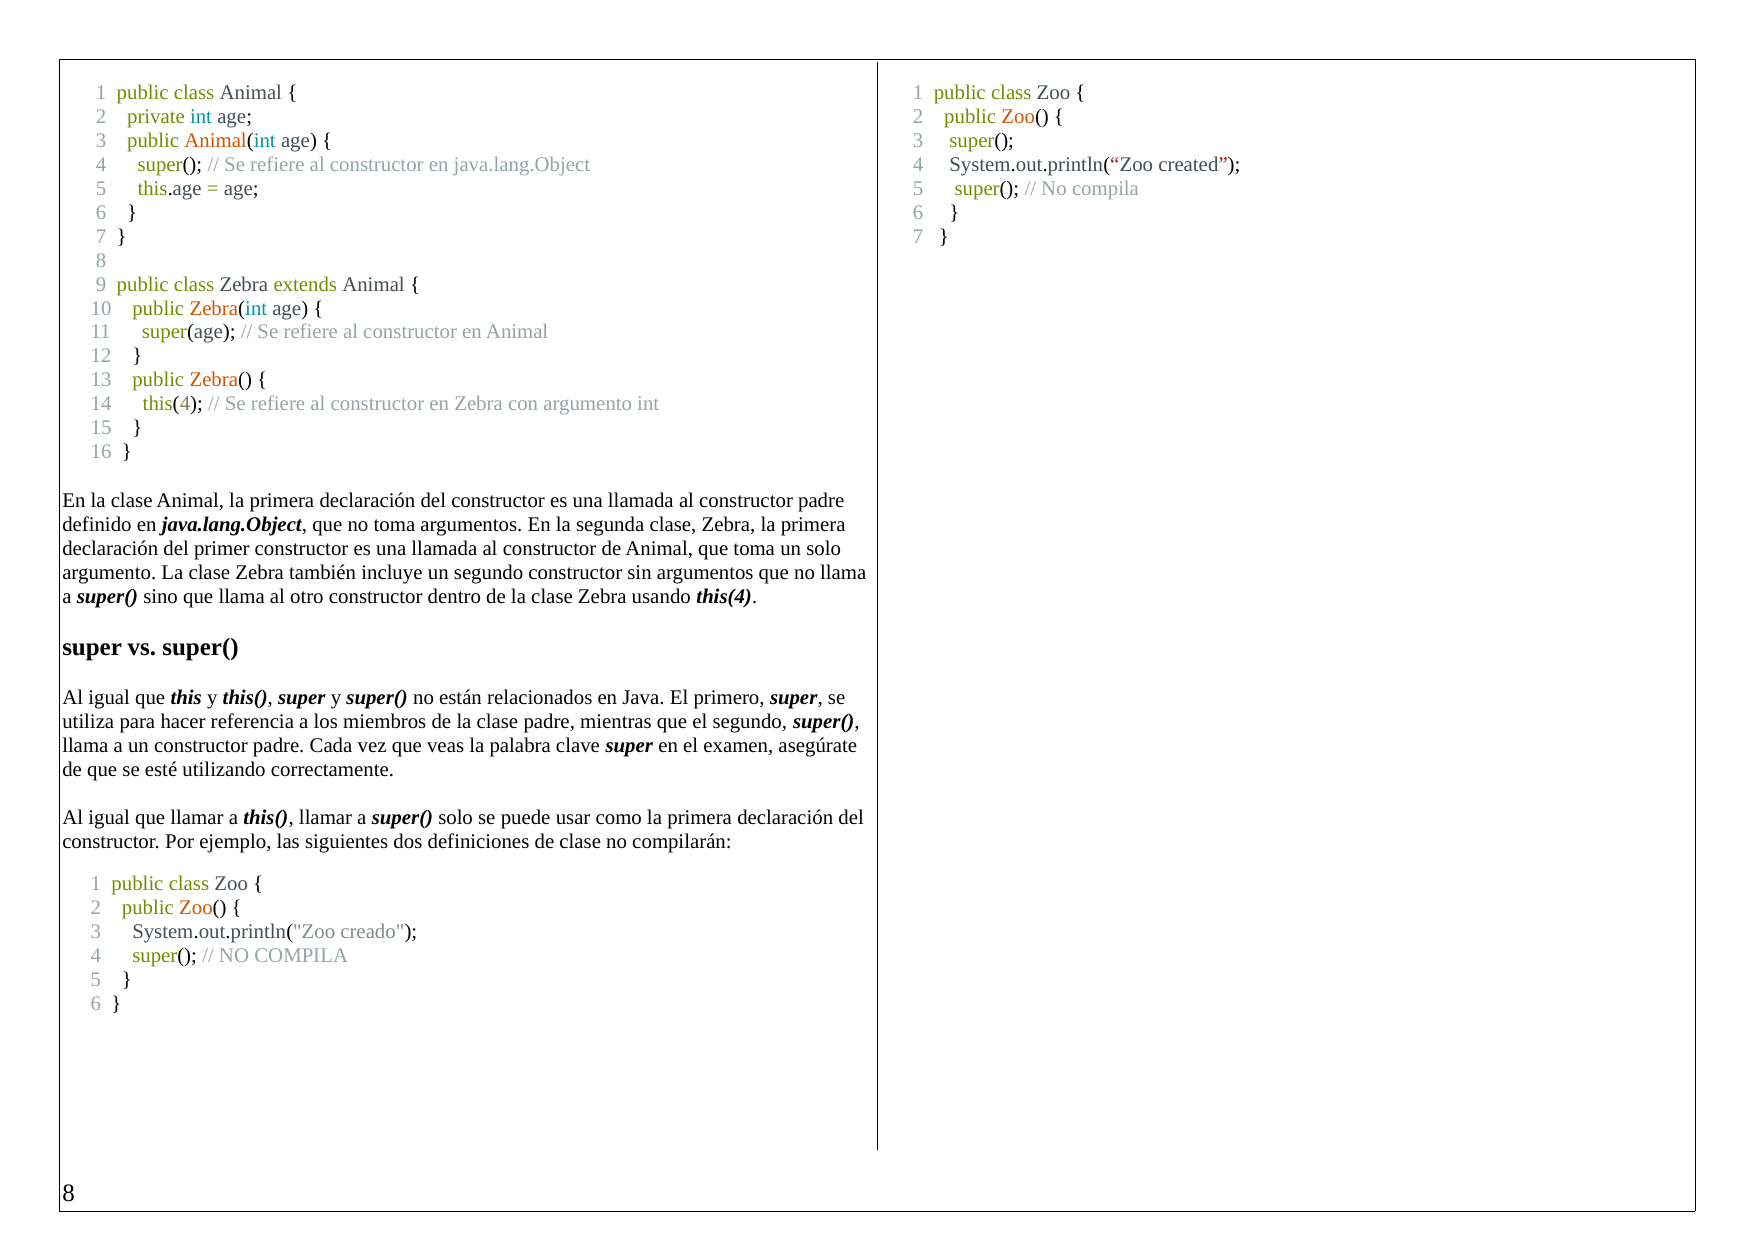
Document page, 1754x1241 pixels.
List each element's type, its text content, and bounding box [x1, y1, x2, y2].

text Al igual que this y this(), super y super() no están relacionados en Java. El primero, super, se utiliza para hacer referencia a los miembros de la clase padre, mientras que el segundo, super(), llama a un constructor padre. Cada vez que veas la palabra clave super en el examen, asegúrate de que se esté utilizando correctamente. [62, 685, 869, 781]
text En la clase Animal, la primera declaración del constructor es una llamada al constructor padre definido en java.lang.Object, que no toma argumentos. En la segunda clase, Zebra, la primera declaración del primer constructor es una llamada al constructor de Animal, que toma un solo argumento. La clase Zebra también incluye un segundo constructor sin argumentos que no llama a super() sino que llama al otro constructor dentro de la clase Zebra usando this(4). [62, 487, 869, 608]
text Al igual que llamar a this(), llamar a super() solo se puede usar como la primera declaración del constructor. Por ejemplo, las siguientes dos definiciones de clase no compilarán: [62, 805, 869, 853]
text super vs. super() [62, 632, 869, 661]
